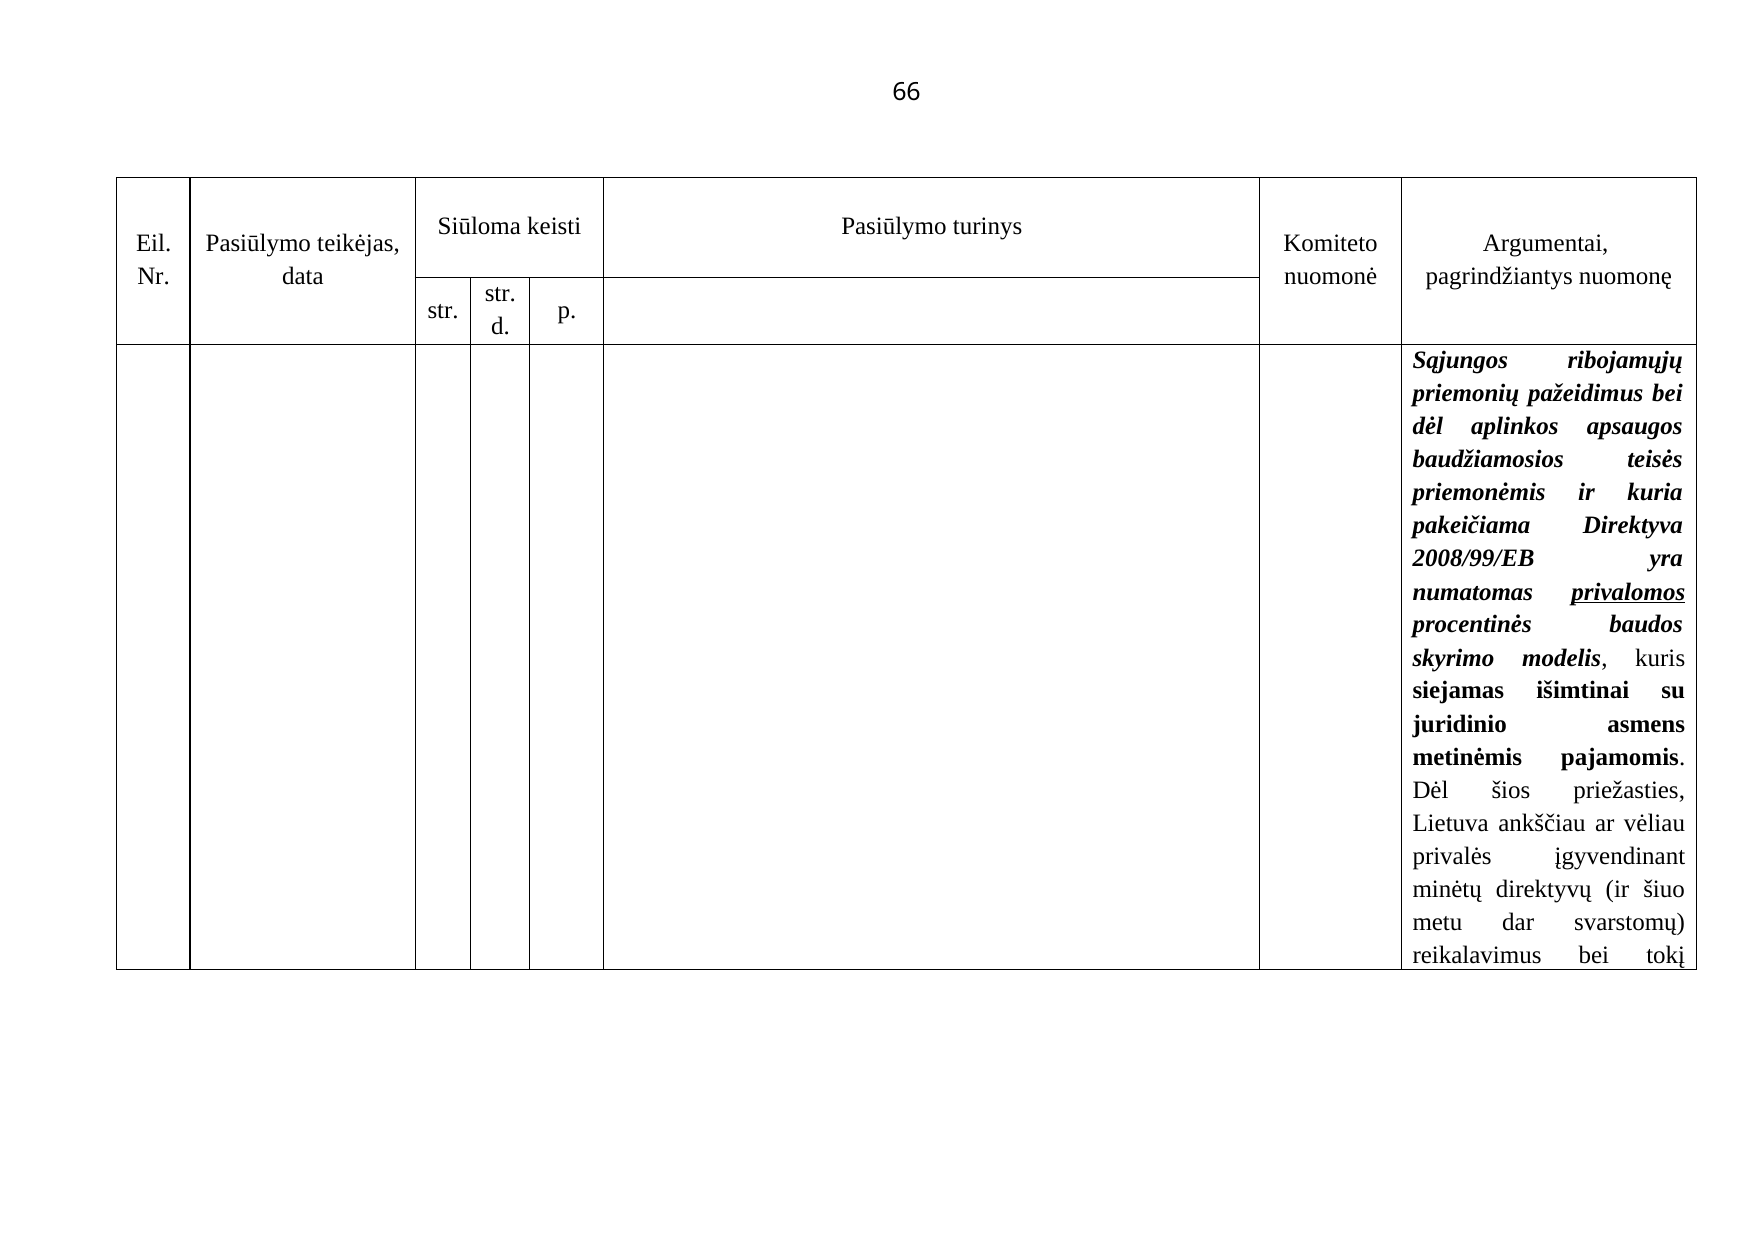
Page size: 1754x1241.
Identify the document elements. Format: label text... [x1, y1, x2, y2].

table_header Pasiūlymo turinys [604, 178, 1259, 277]
table_cell [530, 345, 603, 968]
table_cell [1260, 345, 1401, 968]
table_cell [604, 278, 1259, 344]
table_cell [416, 345, 470, 968]
table_header Argumentai, pagrindžiantys nuomonę [1402, 178, 1696, 344]
table_cell Sąjungos ribojamųjų priemonių pažeidimus bei dėl aplinkos apsaugos baudžiamosios teisės priemonėmis ir kuria pakeičiama Direktyva 2008/99/EB yra numatomas privalomos procentinės baudos skyrimo modelis, kuris siejamas išimtinai su juridinio asmens metinėmis pajamomis. Dėl šios priežasties, Lietuva ankščiau ar vėliau privalės įgyvendinant minėtų direktyvų (ir šiuo metu dar svarstomų) reikalavimus bei tokį [1402, 345, 1696, 968]
table_cell p. [530, 278, 603, 344]
table_header Siūloma keisti [416, 178, 603, 277]
table_header Eil. Nr. [117, 178, 189, 344]
table_cell str. d. [471, 278, 529, 344]
table_cell [604, 345, 1259, 968]
table_header Pasiūlymo teikėjas, data [191, 178, 415, 344]
table_cell str. [416, 278, 470, 344]
table_cell [117, 345, 189, 968]
table_cell [471, 345, 529, 968]
table_cell [191, 345, 415, 968]
table_header Komiteto nuomonė [1260, 178, 1401, 344]
